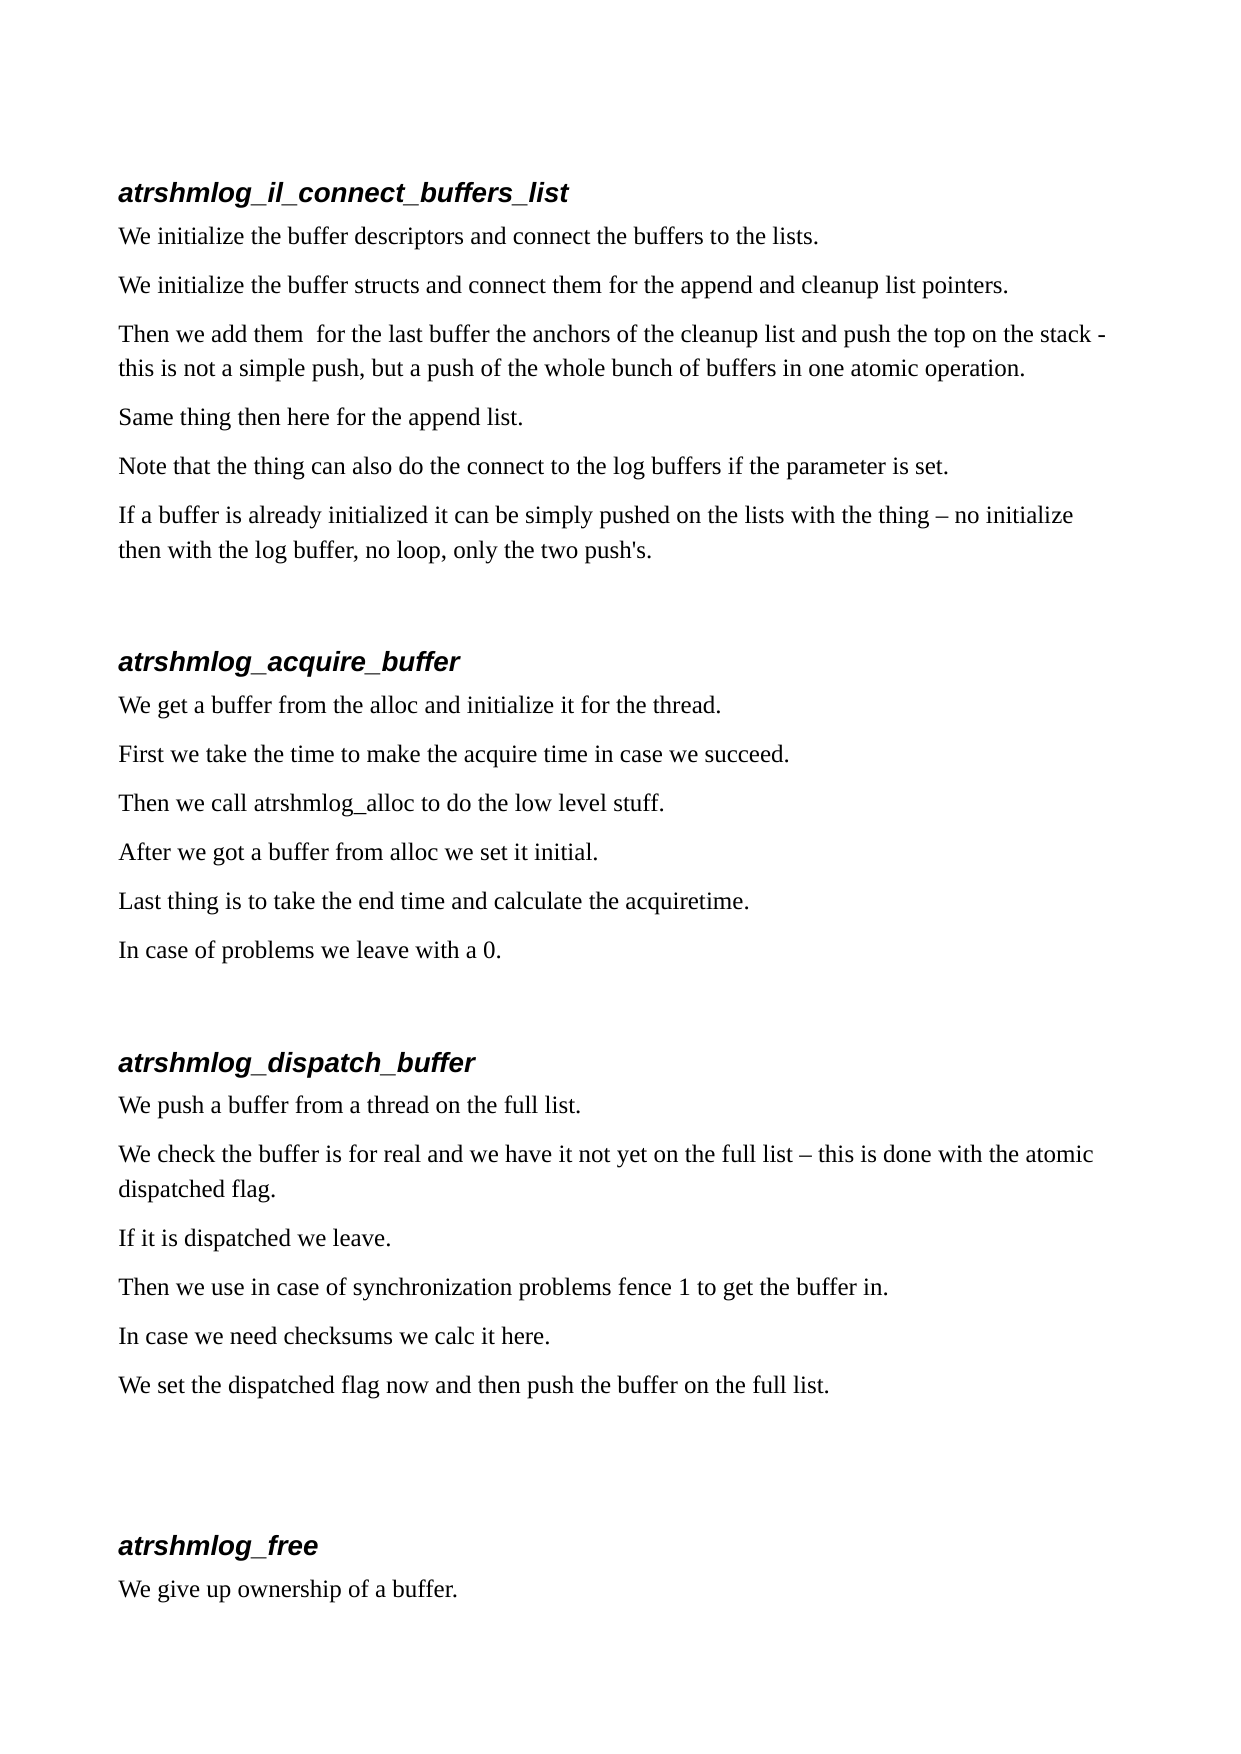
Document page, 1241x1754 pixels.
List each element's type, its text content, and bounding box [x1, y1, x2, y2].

text We check the buffer is for real and we have it not yet on the full list – this is done with the atomic dispatched flag. [118, 1139, 1122, 1203]
text If a buffer is already initialized it can be simply pushed on the lists with the thing – no initialize then with the log buffer, no loop, only the two push's. [118, 501, 1122, 564]
text Then we use in case of synchronization problems fence 1 to get the buffer in. [118, 1272, 1122, 1301]
text In case we need checksums we calc it here. [118, 1321, 1122, 1350]
text Then we call atrshmlog_alloc to do the low level stuff. [118, 788, 1122, 817]
text We get a buffer from the alloc and initialize it for the thread. [118, 690, 1122, 719]
text Then we add them for the last buffer the anchors of the cleanup list and push the top on the stack - this is not a simple push, but a push of the whole bunch of buffers in one atomic operation. [118, 319, 1122, 382]
text We set the dispatched flag now and then push the buffer on the full list. [118, 1370, 1122, 1399]
text In case of problems we leave with a 0. [118, 935, 1122, 964]
text We initialize the buffer descriptors and connect the buffers to the lists. [118, 221, 1122, 249]
subtitle atrshmlog_acquire_buffer [118, 646, 1122, 677]
subtitle atrshmlog_dispatch_buffer [118, 1046, 1122, 1078]
text First we take the time to make the acquire time in case we succeed. [118, 739, 1122, 768]
subtitle atrshmlog_il_connect_buffers_list [118, 176, 1122, 208]
text If it is dispatched we leave. [118, 1223, 1122, 1252]
text After we got a buffer from alloc we set it initial. [118, 837, 1122, 866]
text We give up ownership of a buffer. [118, 1574, 1122, 1603]
text Same thing then here for the append list. [118, 402, 1122, 431]
text Last thing is to take the end time and calculate the acquiretime. [118, 886, 1122, 915]
subtitle atrshmlog_free [118, 1530, 1122, 1562]
text We initialize the buffer structs and connect them for the append and cleanup list pointers. [118, 270, 1122, 298]
text Note that the thing can also do the connect to the log buffers if the parameter is set. [118, 451, 1122, 480]
text We push a buffer from a thread on the full list. [118, 1090, 1122, 1119]
